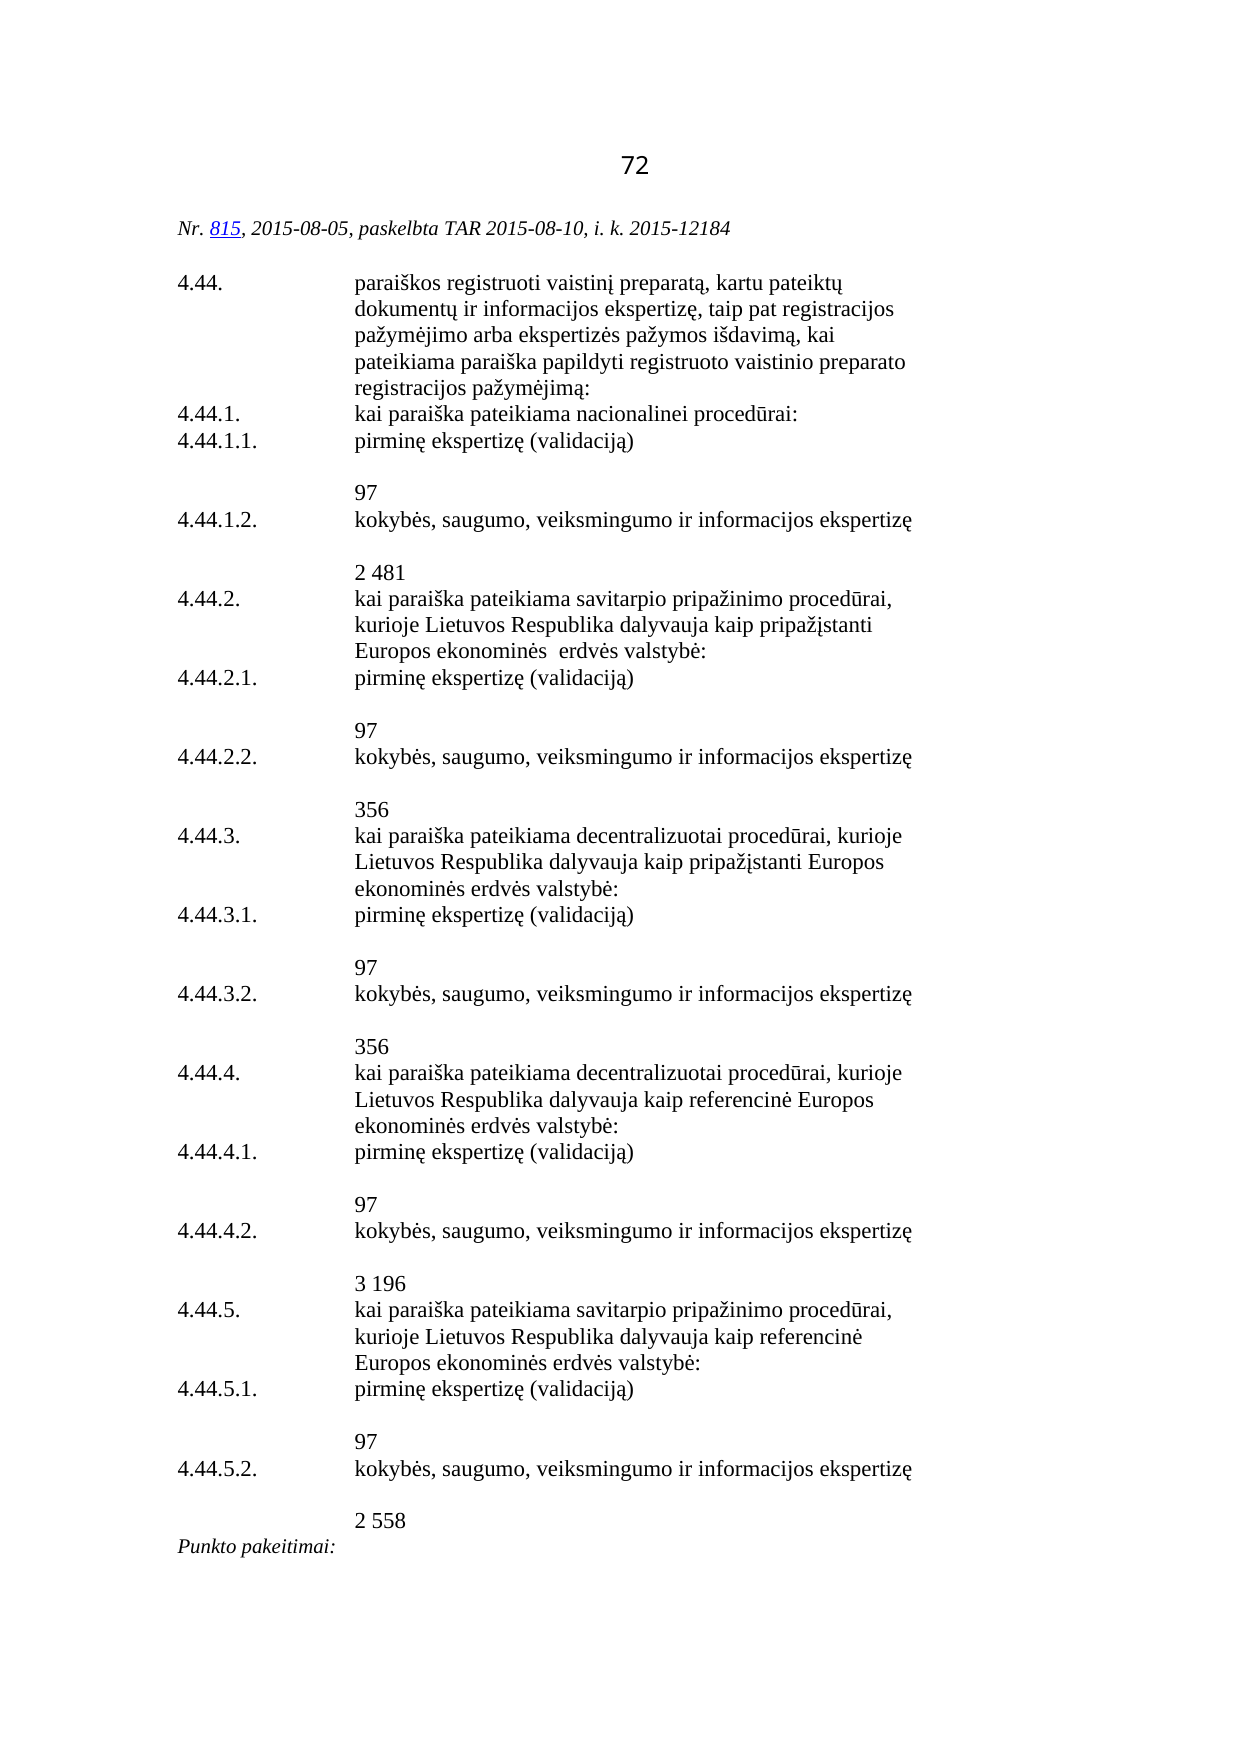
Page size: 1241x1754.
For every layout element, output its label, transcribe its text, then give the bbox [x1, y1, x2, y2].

text Punkto pakeitimai: [177, 1534, 1093, 1558]
text dokumentų ir informacijos ekspertizę, taip pat registracijos [354, 295, 945, 321]
text Europos ekonominės erdvės valstybė: [354, 638, 945, 664]
text kurioje Lietuvos Respublika dalyvauja kaip pripažįstanti [354, 611, 945, 638]
text 4.44.5.2. kokybės, saugumo, veiksmingumo ir informacijos ekspertizę 2 558 [177, 1454, 945, 1534]
text 4.44.1. kai paraiška pateikiama nacionalinei procedūrai: [177, 400, 945, 427]
text Lietuvos Respublika dalyvauja kaip referencinė Europos [354, 1086, 945, 1112]
text Europos ekonominės erdvės valstybė: [354, 1349, 945, 1376]
text ekonominės erdvės valstybė: [354, 1112, 945, 1138]
text ekonominės erdvės valstybė: [354, 875, 945, 901]
text kurioje Lietuvos Respublika dalyvauja kaip referencinė [354, 1323, 945, 1349]
text 4.44.5.1. pirminę ekspertizę (validaciją) 97 [177, 1376, 945, 1454]
text 4.44.2.2. kokybės, saugumo, veiksmingumo ir informacijos ekspertizę 356 [177, 743, 945, 822]
text 4.44.2. kai paraiška pateikiama savitarpio pripažinimo procedūrai, [177, 585, 945, 611]
text 4.44.4.2. kokybės, saugumo, veiksmingumo ir informacijos ekspertizę 3 196 [177, 1217, 945, 1296]
text Nr. 815, 2015-08-05, paskelbta TAR 2015-08-10, i. k. 2015-12184 [177, 216, 1093, 240]
text registracijos pažymėjimą: [354, 374, 945, 400]
text Lietuvos Respublika dalyvauja kaip pripažįstanti Europos [354, 848, 945, 875]
text 4.44.1.1. pirminę ekspertizę (validaciją) 97 [177, 427, 945, 506]
text 4.44.3.1. pirminę ekspertizę (validaciją) 97 [177, 901, 945, 980]
text 4.44.1.2. kokybės, saugumo, veiksmingumo ir informacijos ekspertizę 2 481 [177, 506, 945, 585]
text 4.44.2.1. pirminę ekspertizę (validaciją) 97 [177, 664, 945, 743]
text pateikiama paraiška papildyti registruoto vaistinio preparato [354, 348, 945, 374]
text 4.44.3.2. kokybės, saugumo, veiksmingumo ir informacijos ekspertizę 356 [177, 980, 945, 1059]
text 4.44. paraiškos registruoti vaistinį preparatą, kartu pateiktų [177, 269, 945, 295]
text 4.44.4. kai paraiška pateikiama decentralizuotai procedūrai, kurioje [177, 1059, 945, 1086]
text pažymėjimo arba ekspertizės pažymos išdavimą, kai [354, 321, 945, 348]
text 4.44.5. kai paraiška pateikiama savitarpio pripažinimo procedūrai, [177, 1296, 945, 1323]
text 4.44.3. kai paraiška pateikiama decentralizuotai procedūrai, kurioje [177, 822, 945, 848]
text 4.44.4.1. pirminę ekspertizę (validaciją) 97 [177, 1138, 945, 1217]
